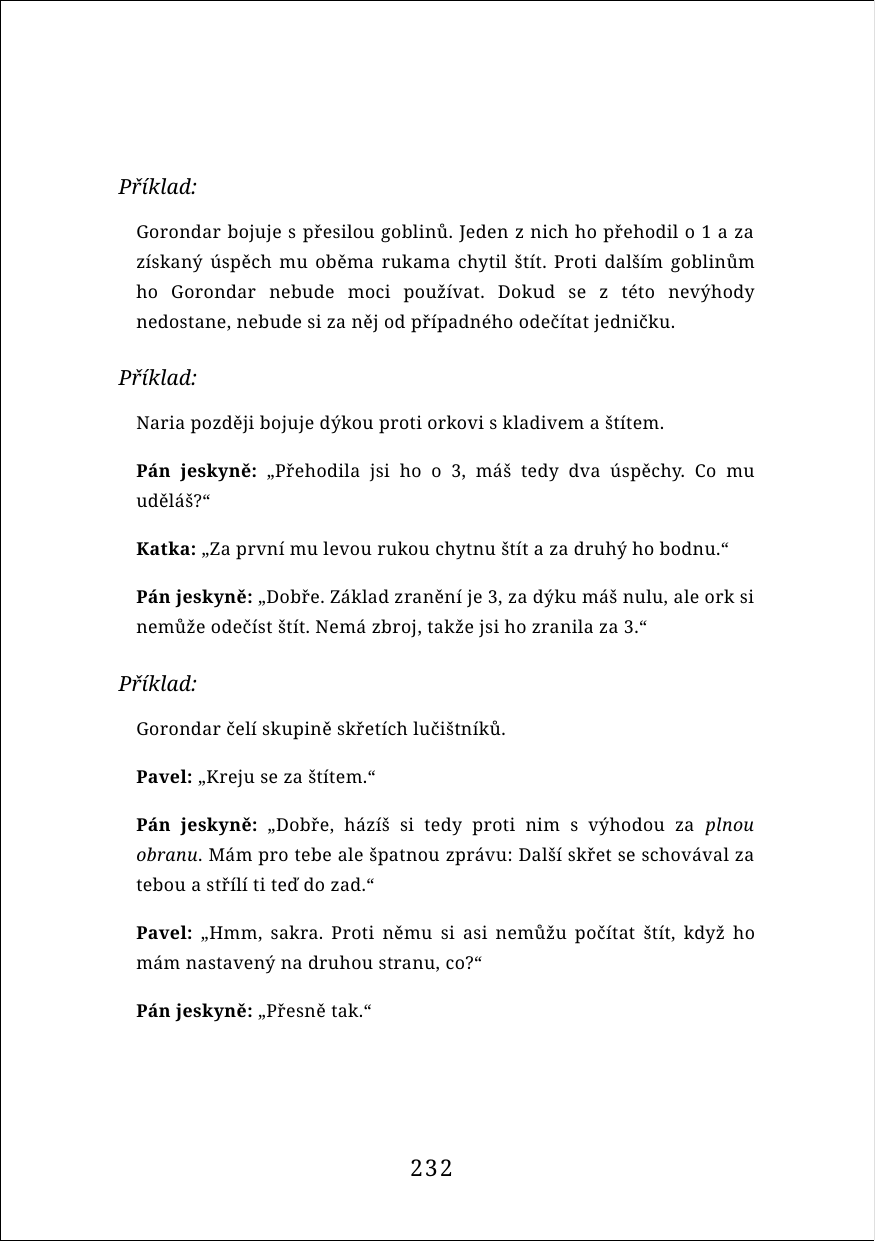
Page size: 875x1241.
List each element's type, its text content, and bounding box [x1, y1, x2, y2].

text Gorondar čelí skupině skřetích lučištníků. [136, 716, 756, 740]
text Pán jeskyně: „Dobře. Základ zranění je 3, za dýku máš nulu, ale ork si nemůže odečíst štít. Nemá zbroj, takže jsi ho zranila za 3.“ [136, 585, 756, 639]
text Katka: „Za první mu levou rukou chytnu štít a za druhý ho bodnu.“ [136, 537, 756, 561]
text Naria později bojuje dýkou proti orkovi s kladivem a štítem. [136, 411, 756, 435]
text Pán jeskyně: „Přesně tak.“ [136, 998, 756, 1023]
text Pán jeskyně: „Dobře, házíš si tedy proti nim s výhodou za plnou obranu. Mám pro tebe ale špatnou zprávu: Další skřet se schovával za tebou a střílí ti teď do zad.“ [136, 812, 756, 897]
text Pán jeskyně: „Přehodila jsi ho o 3, máš tedy dva úspěchy. Co mu uděláš?“ [136, 459, 756, 513]
text Gorondar bojuje s přesilou goblinů. Jeden z nich ho přehodil o 1 a za získaný úspěch mu oběma rukama chytil štít. Proti dalším goblinům ho Gorondar nebude moci používat. Dokud se z této nevýhody nedostane, nebude si za něj od případného odečítat jedničku. [136, 219, 756, 334]
text Pavel: „Hmm, sakra. Proti němu si asi nemůžu počítat štít, když ho mám nastavený na druhou stranu, co?“ [136, 920, 756, 975]
text Pavel: „Kreju se za štítem.“ [136, 764, 756, 788]
text Příklad: [118, 669, 756, 697]
text Příklad: [118, 363, 756, 392]
text Příklad: [118, 172, 756, 200]
